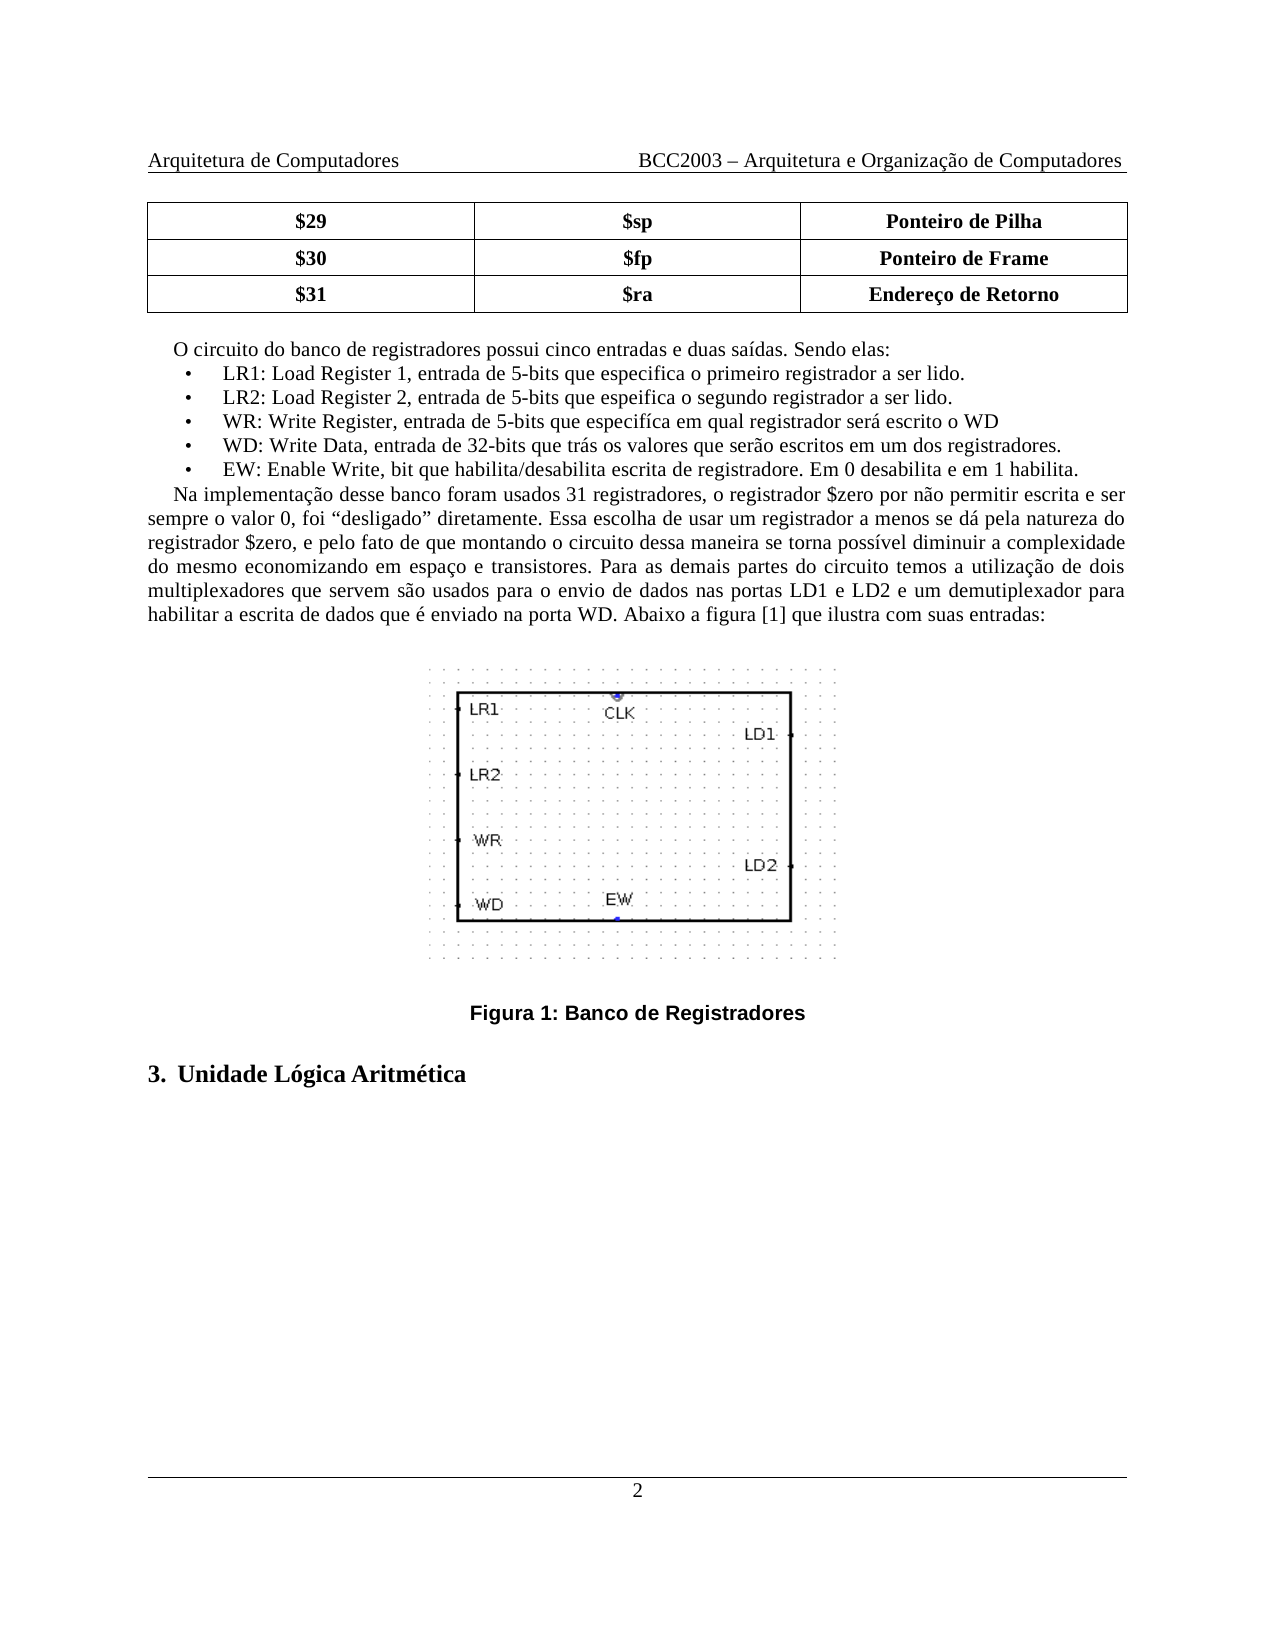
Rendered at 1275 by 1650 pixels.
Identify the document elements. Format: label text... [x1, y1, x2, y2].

text O circuito do banco de registradores possui cinco entradas e duas saídas. Sendo elas: [148, 337, 1127, 361]
table_cell Ponteiro de Frame [801, 240, 1127, 275]
table_cell $31 [148, 276, 474, 312]
table_cell $fp [475, 240, 800, 275]
table_cell $29 [148, 203, 474, 239]
text Na implementação desse banco foram usados 31 registradores, o registrador $zero por não permitir escrita e ser sempre o valor 0, foi “desligado” diretamente. Essa escolha de usar um registrador a menos se dá pela natureza do registrador $zero, e pelo fato de que montando o circuito dessa maneira se torna possível diminuir a complexidade do mesmo economizando em espaço e transistores. Para as demais partes do circuito temos a utilização de dois multiplexadores que servem são usados para o envio de dados nas portas LD1 e LD2 e um demutiplexador para habilitar a escrita de dados que é enviado na porta WD. Abaixo a figura [1] que ilustra com suas entradas: [148, 481, 1127, 626]
table_cell Ponteiro de Pilha [801, 203, 1127, 239]
list WR: Write Register, entrada de 5-bits que especifíca em qual registrador será escrito o WD [185, 409, 1127, 433]
table_cell Endereço de Retorno [801, 276, 1127, 312]
list LR2: Load Register 2, entrada de 5-bits que espeifica o segundo registrador a ser lido. [185, 385, 1127, 409]
text Figura 1: Banco de Registradores [406, 1000, 869, 1024]
list EW: Enable Write, bit que habilita/desabilita escrita de registradore. Em 0 desabilita e em 1 habilita. [185, 457, 1127, 481]
subtitle Unidade Lógica Aritmética [148, 1059, 1127, 1088]
picture [429, 661, 840, 959]
list WD: Write Data, entrada de 32-bits que trás os valores que serão escritos em um dos registradores. [185, 433, 1127, 457]
table_cell $ra [475, 276, 800, 312]
table_cell $30 [148, 240, 474, 275]
table_cell $sp [475, 203, 800, 239]
list LR1: Load Register 1, entrada de 5-bits que especifica o primeiro registrador a ser lido. [185, 361, 1127, 385]
